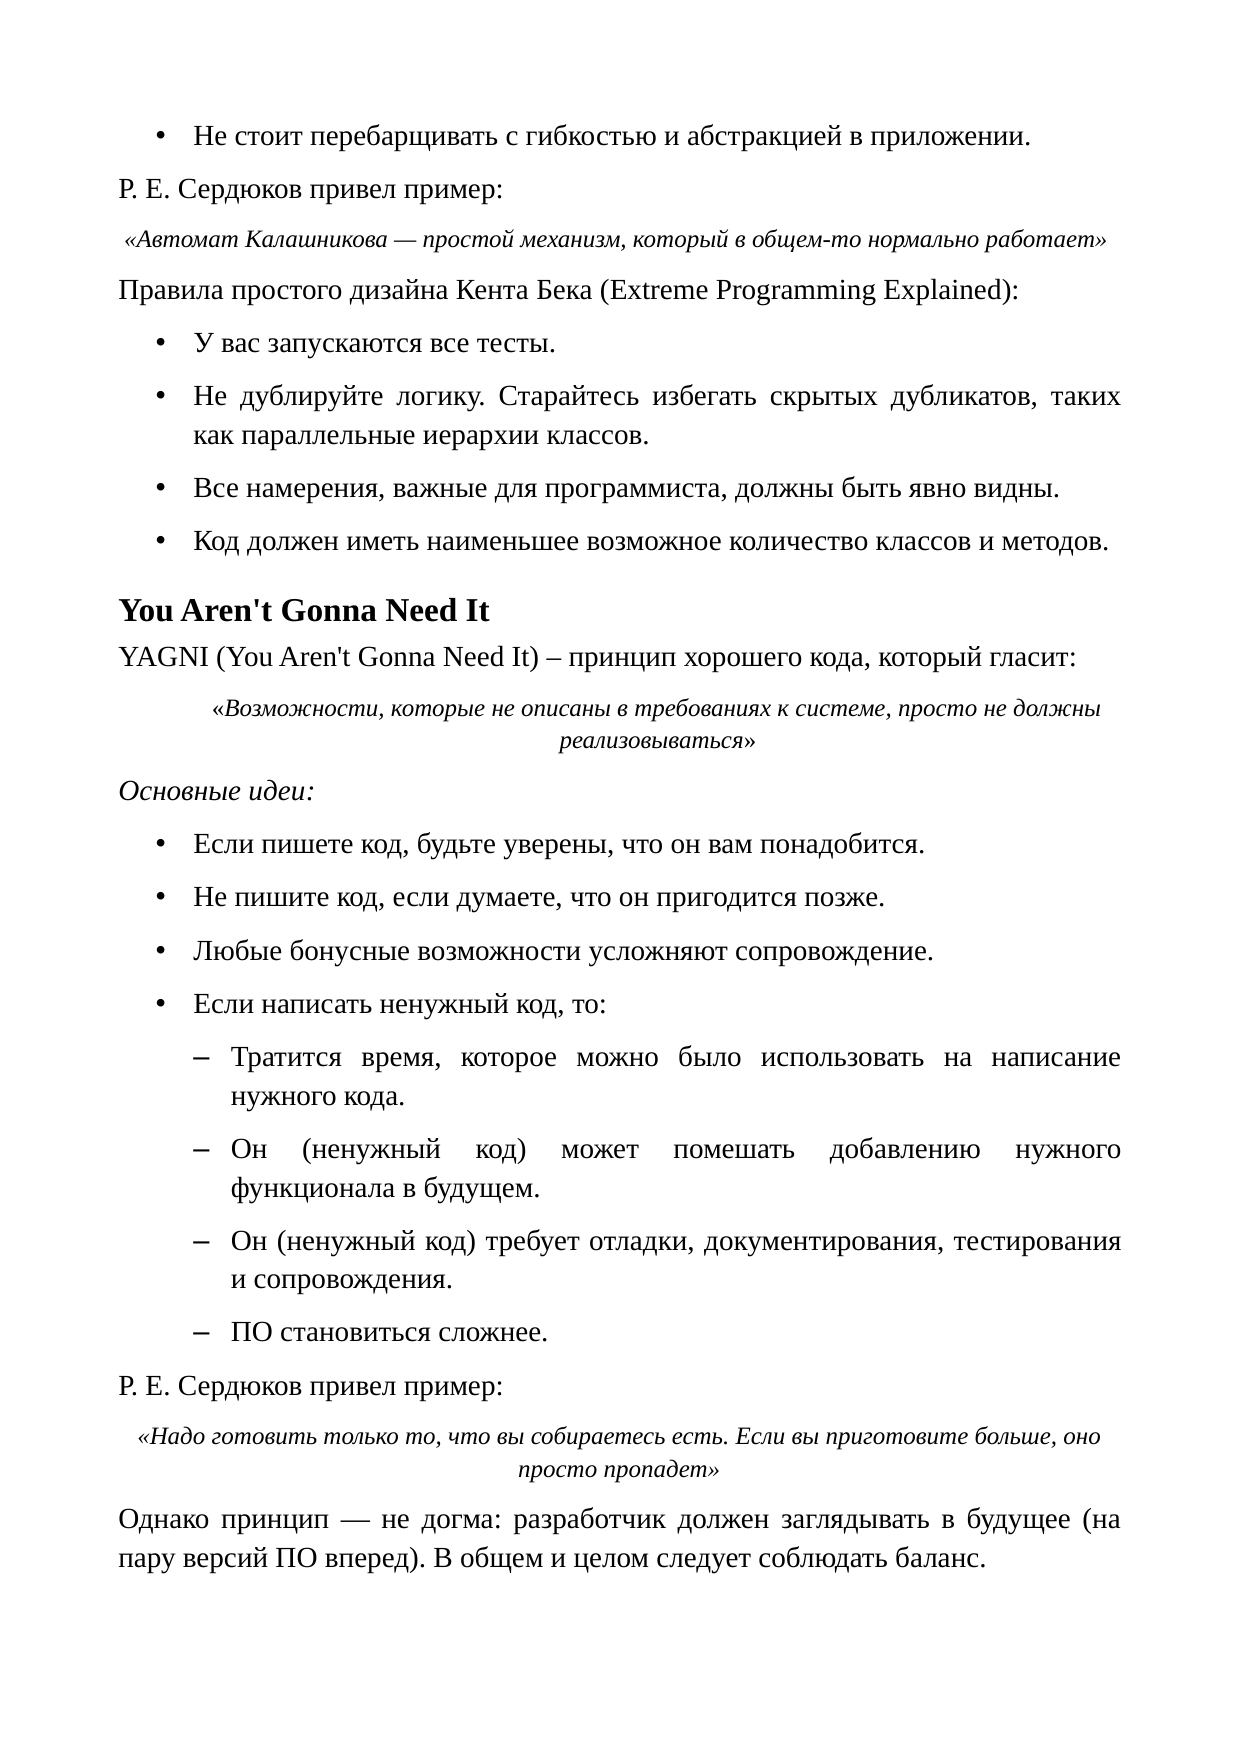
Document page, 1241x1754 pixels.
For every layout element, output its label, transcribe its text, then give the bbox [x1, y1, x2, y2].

list Не пишите код, если думаете, что он пригодится позже. [156, 879, 1122, 913]
list «Возможности, которые не описаны в требованиях к системе, просто не должны реализовываться» [156, 693, 1122, 754]
subtitle You Aren't Gonna Need It [118, 597, 1122, 627]
list Все намерения, важные для программиста, должны быть явно видны. [156, 470, 1122, 504]
list Если написать ненужный код, то: [156, 986, 1122, 1020]
text «Надо готовить только то, что вы собираетесь есть. Если вы приготовите больше, оно просто пропадет» [118, 1421, 1122, 1483]
list Тратится время, которое можно было использовать на написание нужного кода. [193, 1039, 1122, 1111]
list Не дублируйте логику. Старайтесь избегать скрытых дубликатов, таких как параллельные иерархии классов. [156, 378, 1122, 451]
text Однако принцип — не догма: разработчик должен заглядывать в будущее (на пару версий ПО вперед). В общем и целом следует соблюдать баланс. [118, 1502, 1122, 1574]
text Правила простого дизайна Кента Бека (Extreme Programming Explained): [118, 272, 1122, 306]
list Любые бонусные возможности усложняют сопровождение. [156, 933, 1122, 966]
list Если пишете код, будьте уверены, что он вам понадобится. [156, 826, 1122, 860]
list ПО становиться сложнее. [193, 1314, 1122, 1348]
list Не стоит перебарщивать с гибкостью и абстракцией в приложении. [156, 118, 1122, 152]
list У вас запускаются все тесты. [156, 325, 1122, 359]
list Код должен иметь наименьшее возможное количество классов и методов. [156, 523, 1122, 557]
text Р. Е. Сердюков привел пример: [118, 171, 1122, 205]
text Основные идеи: [118, 773, 1122, 807]
text «Автомат Калашникова — простой механизм, который в общем-то нормально работает» [118, 224, 1122, 253]
list Он (ненужный код) может помешать добавлению нужного функционала в будущем. [193, 1131, 1122, 1203]
text YAGNI (You Aren't Gonna Need It) – принцип хорошего кода, который гласит: [118, 639, 1122, 673]
text Р. Е. Сердюков привел пример: [118, 1368, 1122, 1401]
list Он (ненужный код) требует отладки, документирования, тестирования и сопровождения. [193, 1223, 1122, 1295]
